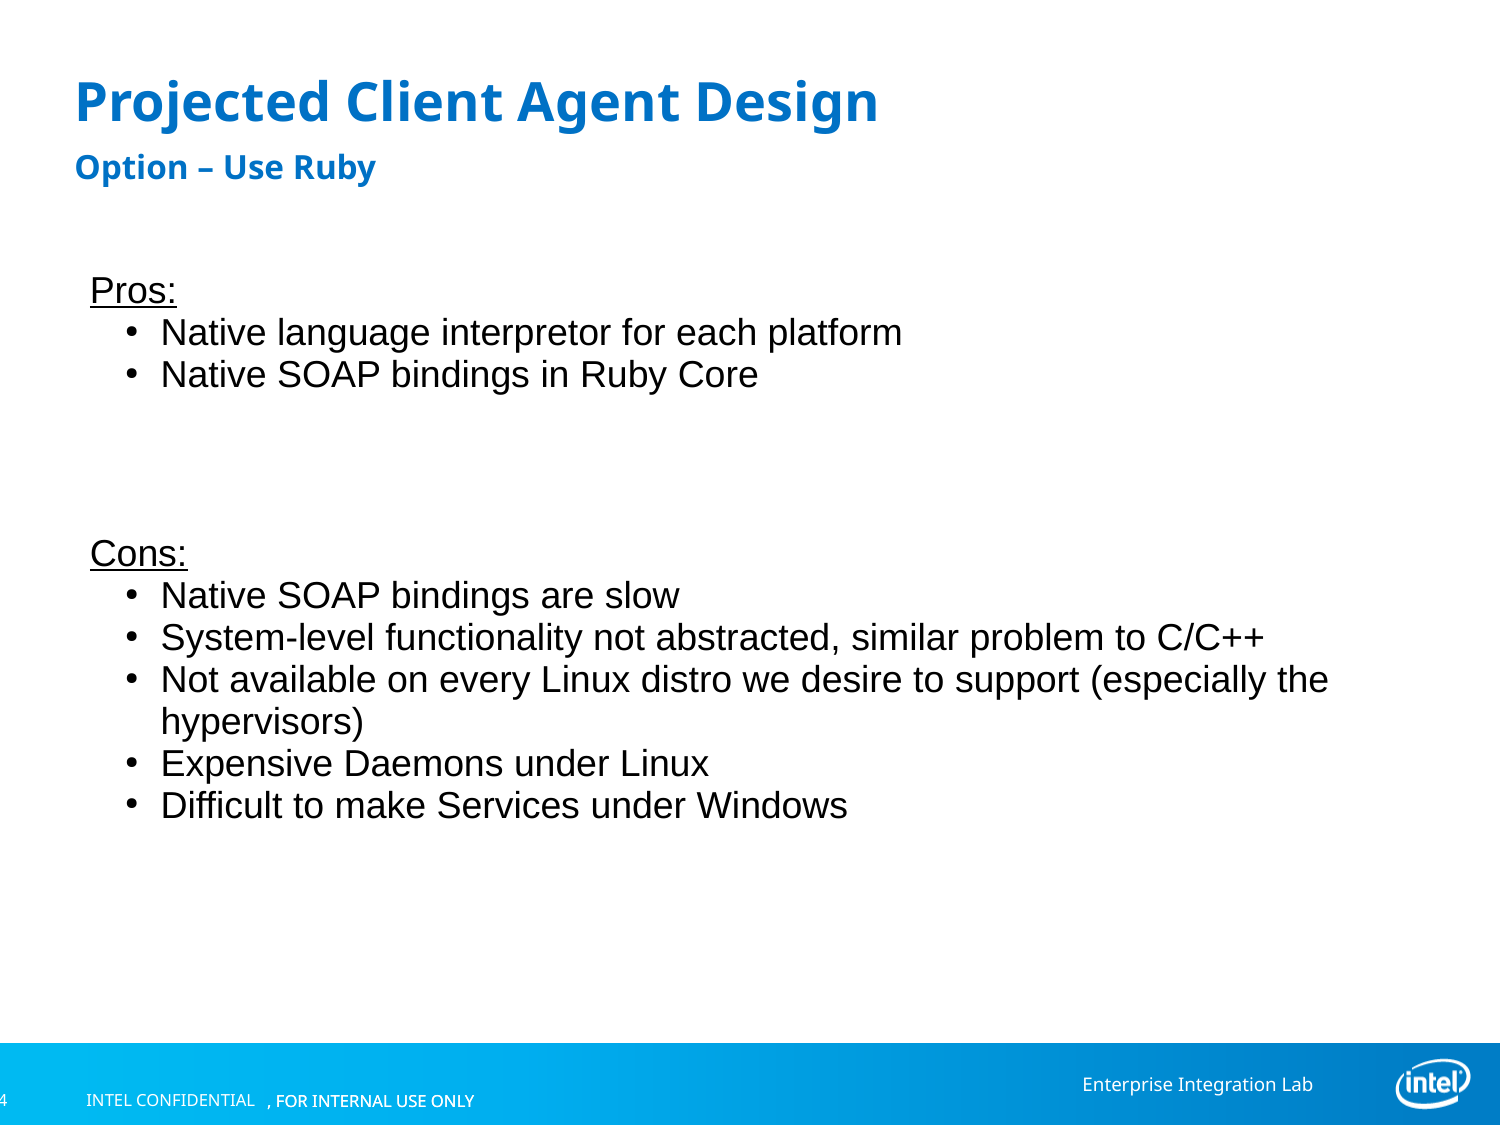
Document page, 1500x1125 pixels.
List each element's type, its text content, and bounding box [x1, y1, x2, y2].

text_box Pros: Native language interpretor for each platform Native SOAP bindings in Ruby Core [75, 262, 919, 446]
picture [1304, 1082, 1310, 1090]
picture [1307, 1043, 1314, 1125]
picture [1324, 1043, 1500, 1125]
picture [1245, 1043, 1252, 1081]
picture [1245, 1081, 1252, 1125]
picture [1289, 1043, 1296, 1125]
text_box Cons: Native SOAP bindings are slow System-level functionality not abstracted, similar problem to C/C++ Not available on every Linux distro we desire to support (especially the hypervisors) Expensive Daemons under Linux Difficult to make Services under Windows [75, 525, 1343, 834]
title Projected Client Agent Design Option – Use Ruby [74, 67, 1425, 213]
